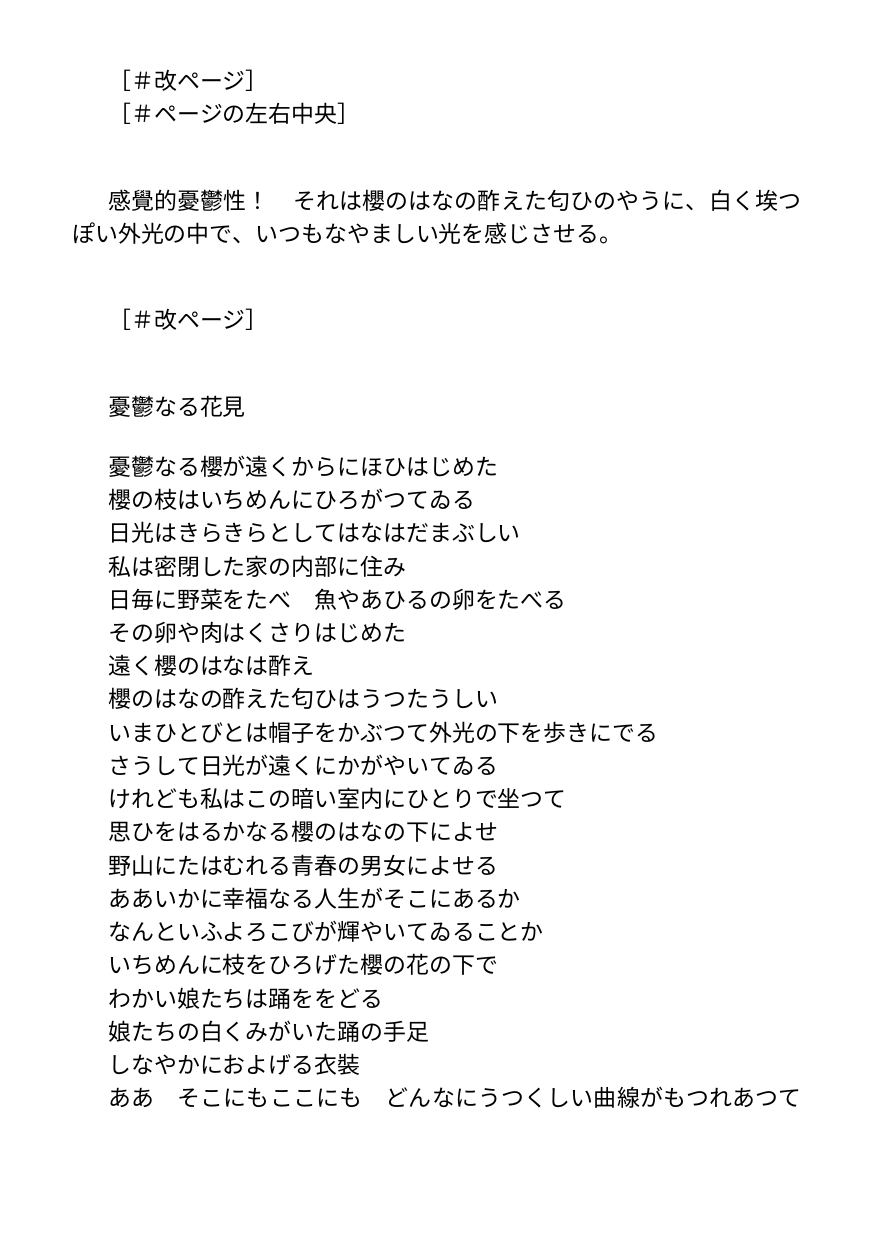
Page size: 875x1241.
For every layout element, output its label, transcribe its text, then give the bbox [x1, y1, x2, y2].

text 日光はきらきらとしてはなはだまぶしい [72, 515, 802, 548]
text 日毎に野菜をたべ 魚やあひるの卵をたべる [72, 582, 802, 615]
text ああいかに幸福なる人生がそこにあるか [72, 881, 802, 914]
text 櫻のはなの酢えた匂ひはうつたうしい [72, 681, 802, 714]
text その卵や肉はくさりはじめた [72, 615, 802, 648]
text 私は密閉した家の内部に住み [72, 548, 802, 582]
text いちめんに枝をひろげた櫻の花の下で [72, 947, 802, 980]
text 遠く櫻のはなは酢え [72, 648, 802, 681]
text 櫻の枝はいちめんにひろがつてゐる [72, 482, 802, 515]
text 思ひをはるかなる櫻のはなの下によせ [72, 814, 802, 847]
text ［＃ページの左右中央］ [72, 96, 802, 129]
text なんといふよろこびが輝やいてゐることか [72, 914, 802, 947]
text 娘たちの白くみがいた踊の手足 [72, 1014, 802, 1047]
text 野山にたはむれる青春の男女によせる [72, 847, 802, 881]
text わかい娘たちは踊ををどる [72, 980, 802, 1014]
text しなやかにおよげる衣裝 [72, 1047, 802, 1080]
text 感覺的憂鬱性！ それは櫻のはなの酢えた匂ひのやうに、白く埃つぽい外光の中で、いつもなやましい光を感じさせる。 [72, 182, 802, 249]
text 憂鬱なる花見 [72, 389, 802, 422]
text さうして日光が遠くにかがやいてゐる [72, 748, 802, 781]
text ［＃改ページ］ [72, 302, 802, 336]
text ああ そこにもここにも どんなにうつくしい曲線がもつれあつて [72, 1080, 802, 1113]
text 憂鬱なる櫻が遠くからにほひはじめた [72, 449, 802, 482]
text けれども私はこの暗い室内にひとりで坐つて [72, 781, 802, 814]
text いまひとびとは帽子をかぶつて外光の下を歩きにでる [72, 714, 802, 748]
text ［＃改ページ］ [72, 63, 802, 96]
